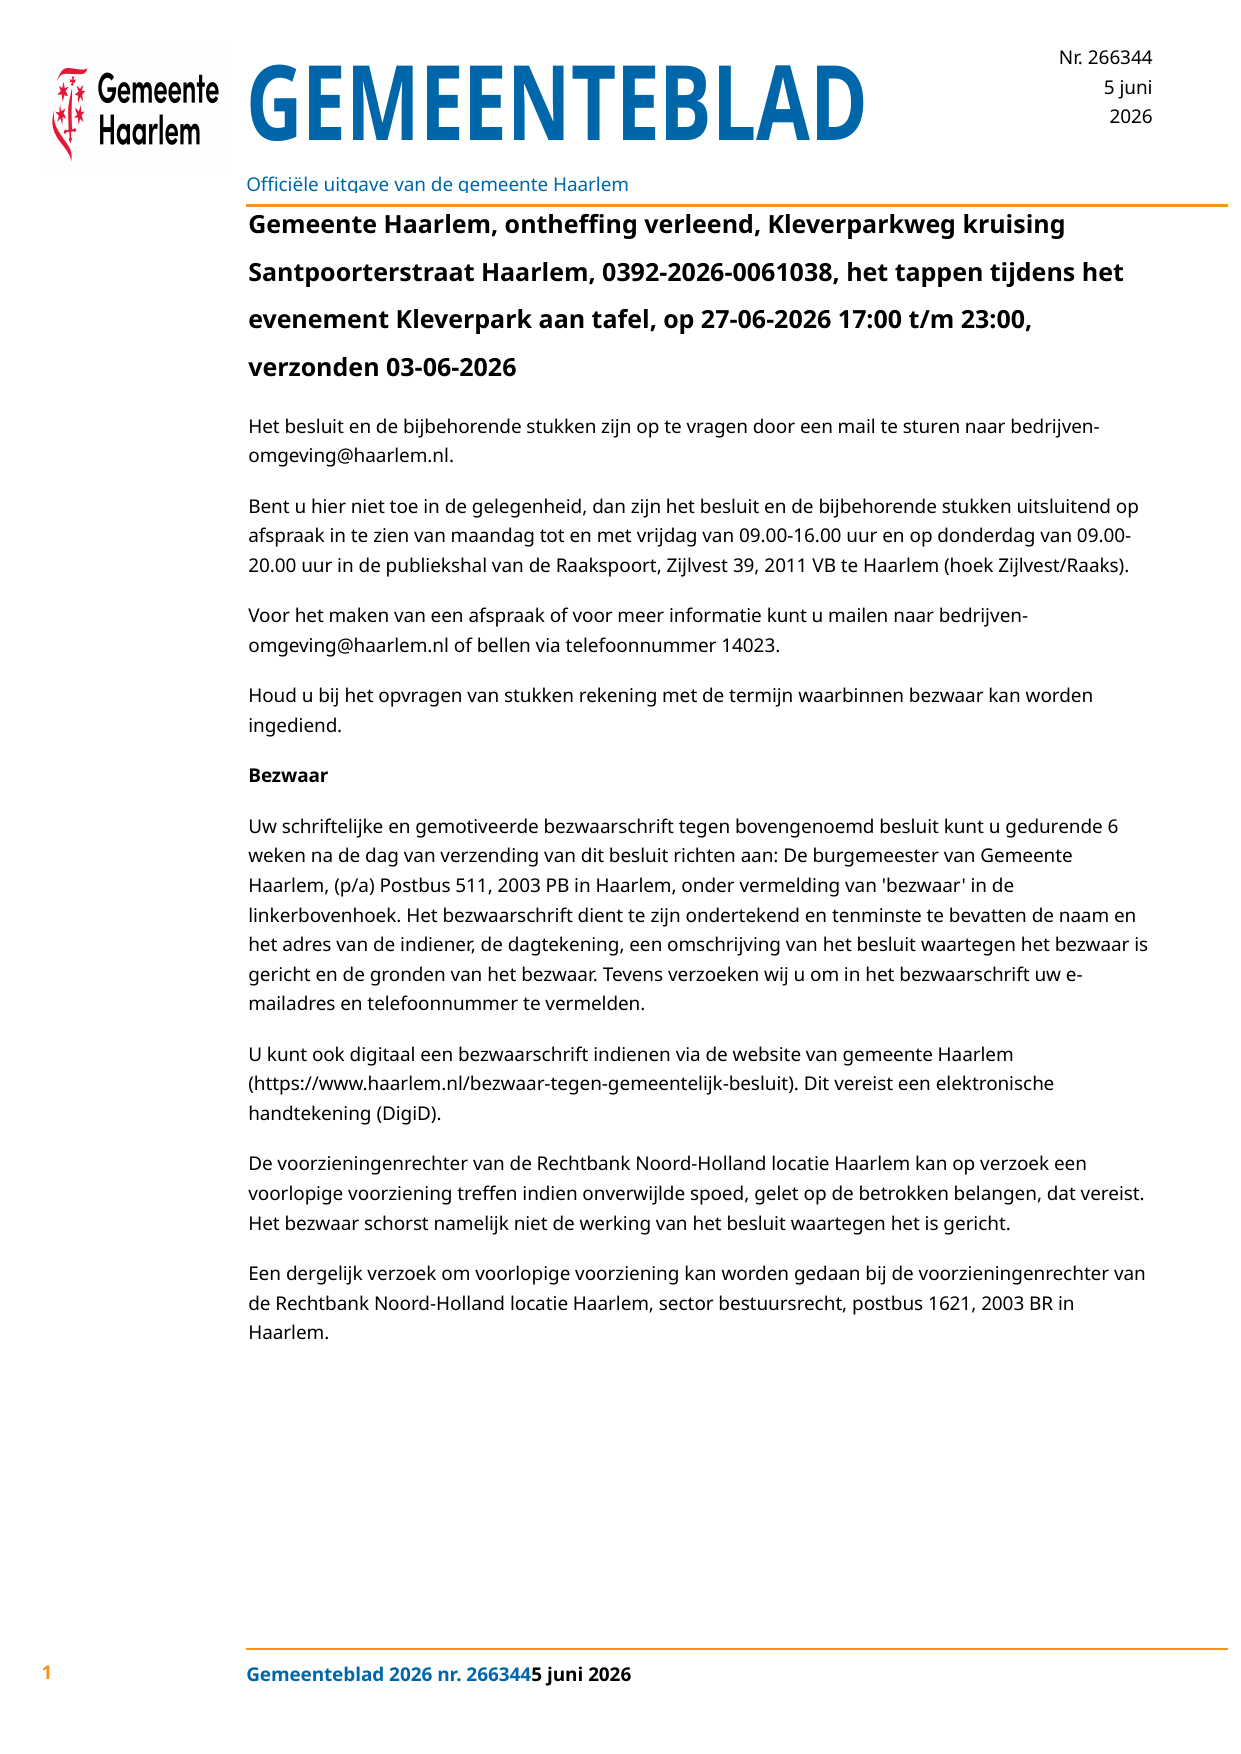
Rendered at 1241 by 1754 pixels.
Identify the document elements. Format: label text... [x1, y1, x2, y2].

text Het besluit en de bijbehorende stukken zijn op te vragen door een mail te sturen naar bedrijven-omgeving@haarlem.nl. [248, 413, 1152, 468]
text Uw schriftelijke en gemotiveerde bezwaarschrift tegen bovengenoemd besluit kunt u gedurende 6 weken na de dag van verzending van dit besluit richten aan: De burgemeester van Gemeente Haarlem, (p/a) Postbus 511, 2003 PB in Haarlem, onder vermelding van 'bezwaar' in de linkerbovenhoek. Het bezwaarschrift dient te zijn ondertekend en tenminste te bevatten de naam en het adres van de indiener, de dagtekening, een omschrijving van het besluit waartegen het bezwaar is gericht en de gronden van het bezwaar. Tevens verzoeken wij u om in het bezwaarschrift uw e-mailadres en telefoonnummer te vermelden. [248, 813, 1152, 1016]
text Houd u bij het opvragen van stukken rekening met de termijn waarbinnen bezwaar kan worden ingediend. [248, 683, 1152, 738]
text Bezwaar [248, 763, 1152, 788]
text Een dergelijk verzoek om voorlopige voorziening kan worden gedaan bij de voorzieningenrechter van de Rechtbank Noord-Holland locatie Haarlem, sector bestuursrecht, postbus 1621, 2003 BR in Haarlem. [248, 1260, 1152, 1345]
text U kunt ook digitaal een bezwaarschrift indienen via de website van gemeente Haarlem (https://www.haarlem.nl/bezwaar-tegen-gemeentelijk-besluit). Dit vereist een elektronische handtekening (DigiD). [248, 1041, 1152, 1126]
text Gemeente Haarlem, ontheffing verleend, Kleverparkweg kruising Santpoorterstraat Haarlem, 0392-2026-0061038, het tappen tijdens het evenement Kleverpark aan tafel, op 27-06-2026 17:00 t/m 23:00, verzonden 03-06-2026 [248, 207, 1152, 384]
text Voor het maken van een afspraak of voor meer informatie kunt u mailen naar bedrijven-omgeving@haarlem.nl of bellen via telefoonnummer 14023. [248, 603, 1152, 658]
text De voorzieningenrechter van de Rechtbank Noord-Holland locatie Haarlem kan op verzoek een voorlopige voorziening treffen indien onverwijlde spoed, gelet op de betrokken belangen, dat vereist. Het bezwaar schorst namelijk niet de werking van het besluit waartegen het is gericht. [248, 1151, 1152, 1236]
text Bent u hier niet toe in de gelegenheid, dan zijn het besluit en de bijbehorende stukken uitsluitend op afspraak in te zien van maandag tot en met vrijdag van 09.00-16.00 uur en op donderdag van 09.00-20.00 uur in de publiekshal van de Raakspoort, Zijlvest 39, 2011 VB te Haarlem (hoek Zijlvest/Raaks). [248, 493, 1152, 578]
picture [41, 47, 231, 172]
